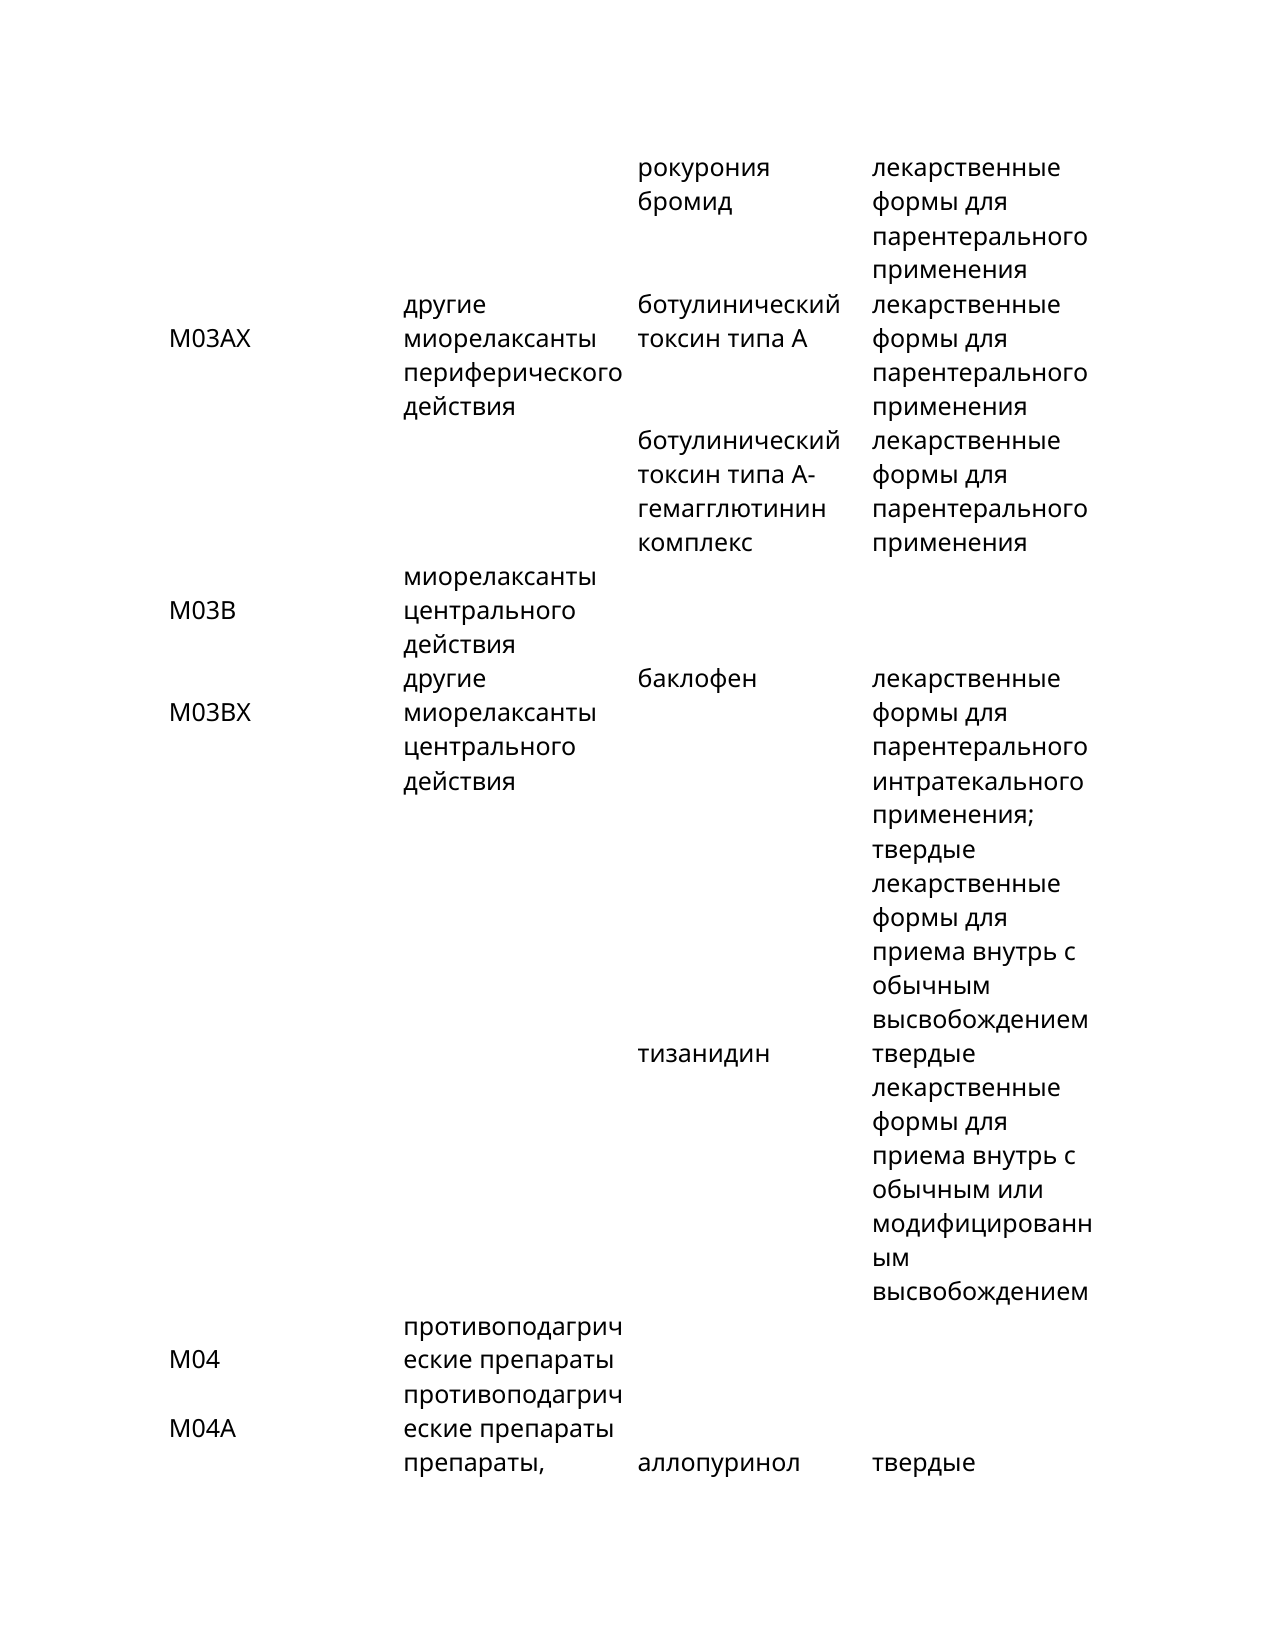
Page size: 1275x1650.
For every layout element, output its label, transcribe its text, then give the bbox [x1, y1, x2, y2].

table_cell рокурония бромид [638, 150, 872, 286]
table_cell лекарственные формы для парентерального применения [872, 150, 1106, 286]
table_cell M04A [169, 1376, 403, 1444]
table_cell миорелаксанты центрального действия [403, 559, 637, 661]
table_cell противоподагрические препараты [403, 1376, 637, 1444]
table_cell [872, 1376, 1106, 1444]
table_cell тизанидин [638, 1036, 872, 1308]
table_cell [169, 1444, 403, 1478]
table_cell препараты, [403, 1444, 637, 1478]
table_cell твердые [872, 1444, 1106, 1478]
table_cell другие миорелаксанты центрального действия [403, 661, 637, 1308]
table_cell противоподагрические препараты [403, 1308, 637, 1376]
table_cell ботулинический токсин типа A-гемагглютинин комплекс [638, 423, 872, 559]
table_cell M03B [169, 559, 403, 661]
table_cell [403, 150, 637, 286]
table_cell аллопуринол [638, 1444, 872, 1478]
table_cell [638, 1376, 872, 1444]
table_cell лекарственные формы для парентерального применения [872, 423, 1106, 559]
table_cell [638, 559, 872, 661]
table_cell лекарственные формы для парентерального применения [872, 286, 1106, 422]
table_cell ботулинический токсин типа A [638, 286, 872, 422]
table_cell твердые лекарственные формы для приема внутрь с обычным или модифицированным высвобождением [872, 1036, 1106, 1308]
table_cell [872, 1308, 1106, 1376]
table_cell [169, 150, 403, 286]
table_cell M03AX [169, 286, 403, 559]
table_cell [872, 559, 1106, 661]
table_cell M04 [169, 1308, 403, 1376]
table_cell лекарственные формы для парентерального интратекального применения; твердые лекарственные формы для приема внутрь с обычным высвобождением [872, 661, 1106, 1036]
table_cell другие миорелаксанты периферического действия [403, 286, 637, 559]
table_cell баклофен [638, 661, 872, 1036]
table_cell M03BX [169, 661, 403, 1308]
table_cell [638, 1308, 872, 1376]
